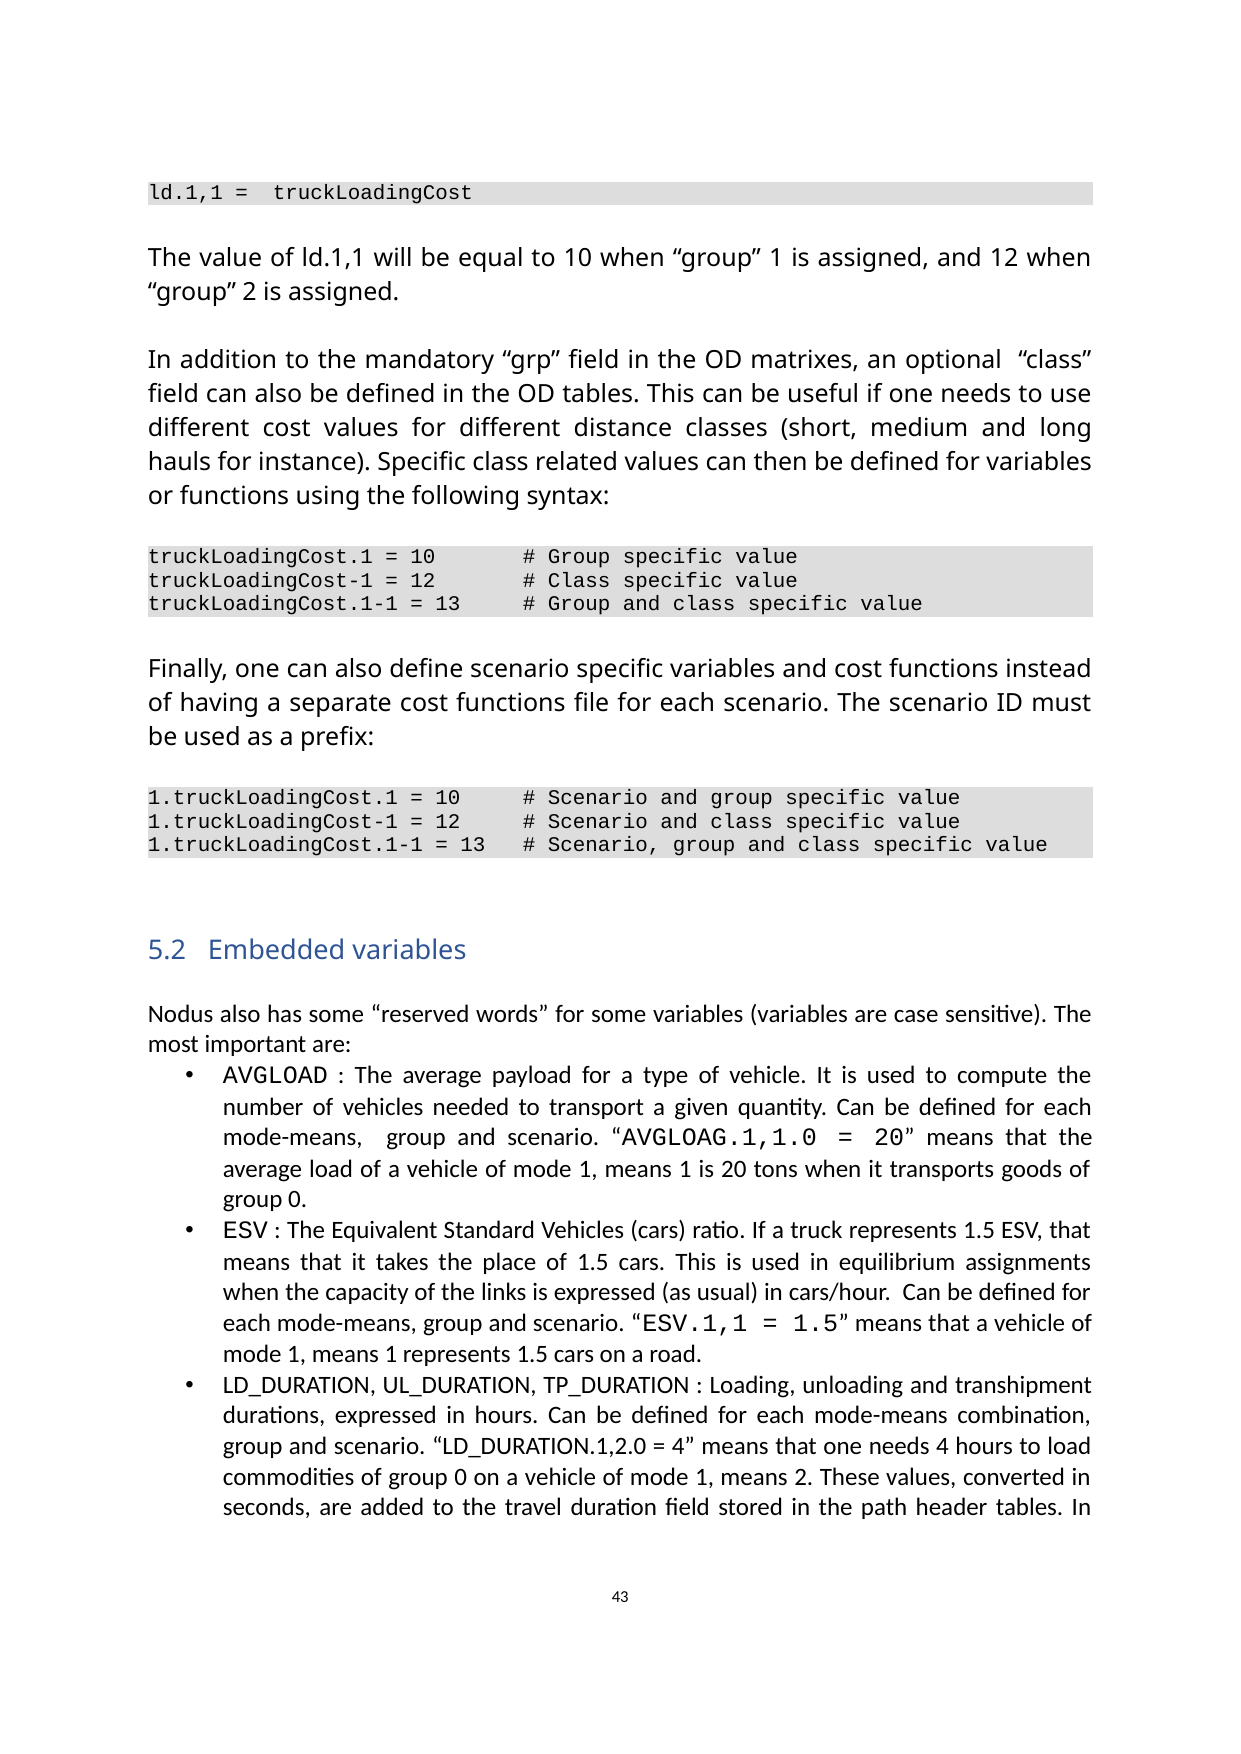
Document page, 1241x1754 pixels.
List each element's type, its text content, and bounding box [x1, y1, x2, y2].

text Finally, one can also define scenario specific variables and cost functions instead of having a separate cost functions file for each scenario. The scenario ID must be used as a prefix: [148, 651, 1093, 753]
text 1.truckLoadingCost-1 = 12 # Scenario and class specific value [148, 811, 1093, 834]
subtitle Embedded variables [148, 930, 1093, 967]
text The value of ld.1,1 will be equal to 10 when “group” 1 is assigned, and 12 when “group” 2 is assigned. [148, 239, 1093, 307]
text truckLoadingCost.1-1 = 13 # Group and class specific value [148, 593, 1093, 617]
text Nodus also has some “reserved words” for some variables (variables are case sensitive). The most important are: [148, 998, 1093, 1059]
list AVGLOAD : The average payload for a type of vehicle. It is used to compute the number of vehicles needed to transport a given quantity. Can be defined for each mode-means, group and scenario. “AVGLOAG.1,1.0 = 20” means that the average load of a vehicle of mode 1, means 1 is 20 tons when it transports goods of group 0. [185, 1059, 1093, 1214]
text ld.1,1 = truckLoadingCost [148, 182, 1093, 205]
text truckLoadingCost.1 = 10 # Group specific value [148, 546, 1093, 569]
text In addition to the mandatory “grp” field in the OD matrixes, an optional “class” field can also be defined in the OD tables. This can be useful if one needs to use different cost values for different distance classes (short, medium and long hauls for instance). Specific class related values can then be defined for variables or functions using the following syntax: [148, 342, 1093, 512]
list LD_DURATION, UL_DURATION, TP_DURATION : Loading, unloading and transhipment durations, expressed in hours. Can be defined for each mode-means combination, group and scenario. “LD_DURATION.1,2.0 = 4” means that one needs 4 hours to load commodities of group 0 on a vehicle of mode 1, means 2. These values, converted in seconds, are added to the travel duration field stored in the path header tables. In [185, 1369, 1093, 1522]
text 1.truckLoadingCost.1 = 10 # Scenario and group specific value [148, 787, 1093, 811]
list ESV : The Equivalent Standard Vehicles (cars) ratio. If a truck represents 1.5 ESV, that means that it takes the place of 1.5 cars. This is used in equilibrium assignments when the capacity of the links is expressed (as usual) in cars/hour. Can be defined for each mode-means, group and scenario. “ESV.1,1 = 1.5” means that a vehicle of mode 1, means 1 represents 1.5 cars on a road. [185, 1214, 1093, 1369]
text 1.truckLoadingCost.1-1 = 13 # Scenario, group and class specific value [148, 834, 1093, 858]
text truckLoadingCost-1 = 12 # Class specific value [148, 569, 1093, 593]
